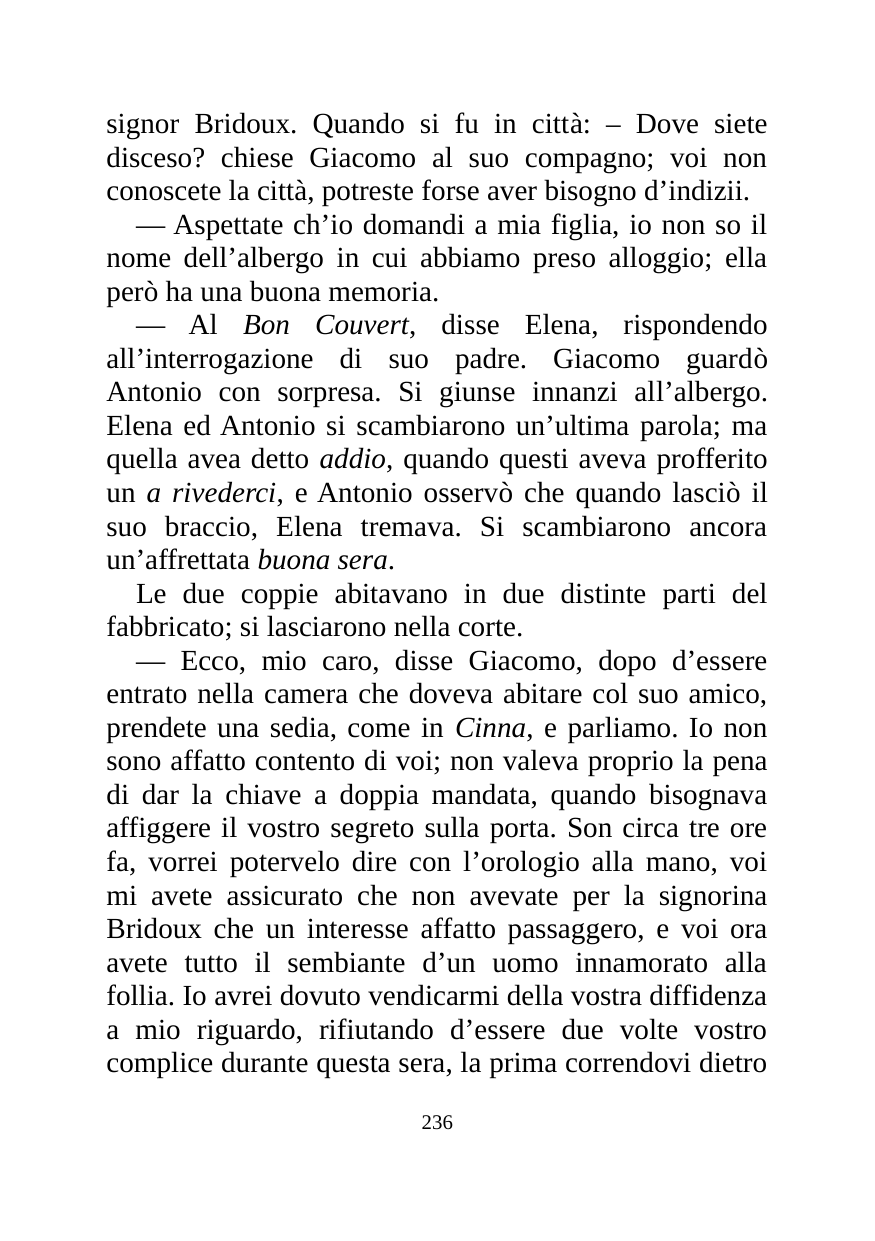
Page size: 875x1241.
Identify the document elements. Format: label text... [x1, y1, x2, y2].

text — Ecco, mio caro, disse Giacomo, dopo d’essere entrato nella camera che doveva abitare col suo amico, prendete una sedia, come in Cinna, e parliamo. Io non sono affatto contento di voi; non valeva proprio la pena di dar la chiave a doppia mandata, quando bisognava affiggere il vostro segreto sulla porta. Son circa tre ore fa, vorrei potervelo dire con l’orologio alla mano, voi mi avete assicurato che non avevate per la signorina Bridoux che un interesse affatto passaggero, e voi ora avete tutto il sembiante d’un uomo innamorato alla follia. Io avrei dovuto vendicarmi della vostra diffidenza a mio riguardo, rifiutando d’essere due volte vostro complice durante questa sera, la prima correndovi dietro [106, 643, 768, 1079]
text — Aspettate ch’io domandi a mia figlia, io non so il nome dell’albergo in cui abbiamo preso alloggio; ella però ha una buona memoria. [106, 207, 768, 307]
text — Al Bon Couvert, disse Elena, rispondendo all’interrogazione di suo padre. Giacomo guardò Antonio con sorpresa. Si giunse innanzi all’albergo. Elena ed Antonio si scambiarono un’ultima parola; ma quella avea detto addio, quando questi aveva profferito un a rivederci, e Antonio osservò che quando lasciò il suo braccio, Elena tremava. Si scambiarono ancora un’affrettata buona sera. [106, 307, 768, 576]
text signor Bridoux. Quando si fu in città: – Dove siete disceso? chiese Giacomo al suo compagno; voi non conoscete la città, potreste forse aver bisogno d’indizii. [106, 106, 768, 207]
text Le due coppie abitavano in due distinte parti del fabbricato; si lasciarono nella corte. [106, 576, 768, 643]
